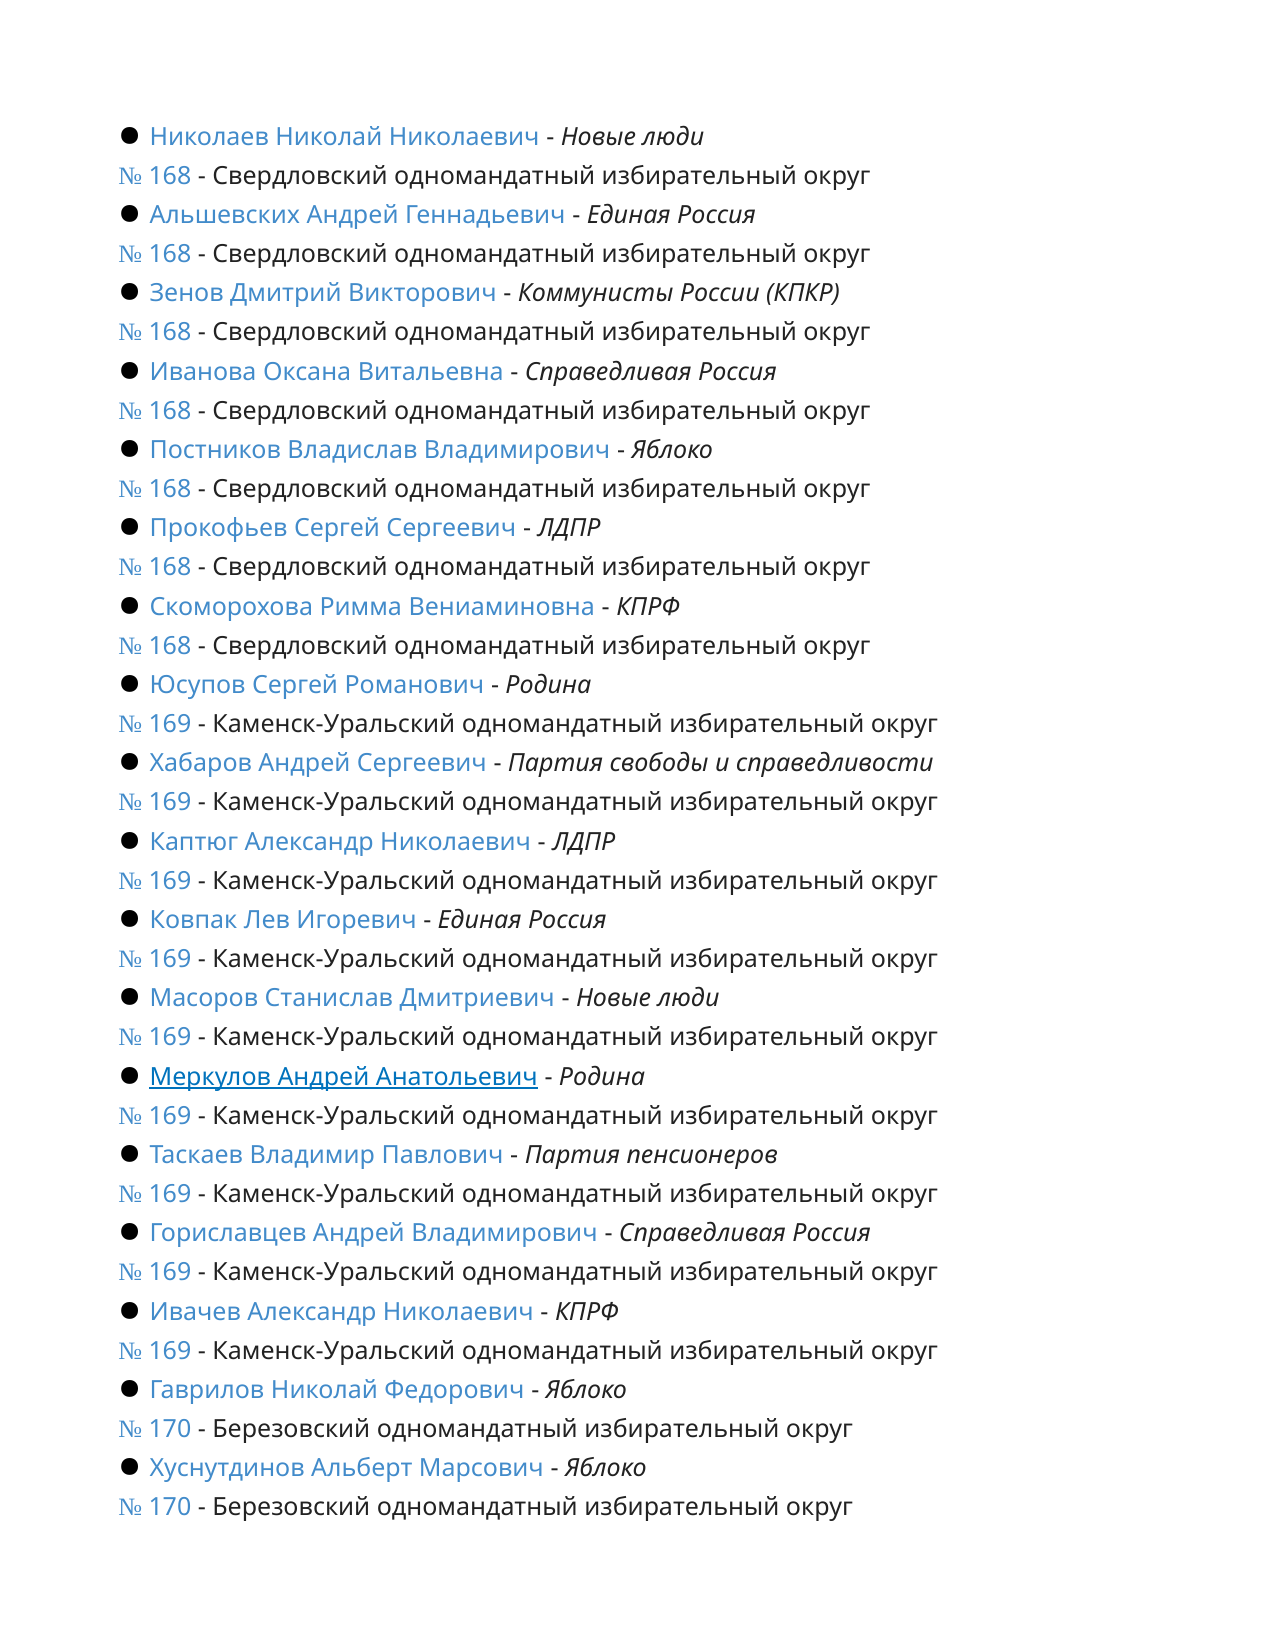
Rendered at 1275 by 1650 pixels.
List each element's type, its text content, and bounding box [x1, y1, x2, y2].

list Альшевских Андрей Геннадьевич - Единая Россия [120, 196, 1157, 231]
list Зенов Дмитрий Викторович - Коммунисты России (КПКР) [120, 275, 1157, 309]
list Таскаев Владимир Павлович - Партия пенсионеров [120, 1136, 1157, 1171]
list Каптюг Александр Николаевич - ЛДПР [120, 823, 1157, 857]
text № 168 - Свердловский одномандатный избирательный округ [118, 549, 1157, 583]
list Масоров Станислав Дмитриевич - Новые люди [120, 980, 1157, 1014]
text № 168 - Свердловский одномандатный избирательный округ [118, 157, 1157, 191]
list Иванова Оксана Витальевна - Справедливая Россия [120, 353, 1157, 387]
text № 170 - Березовский одномандатный избирательный округ [118, 1489, 1157, 1523]
list Ковпак Лев Игоревич - Единая Россия [120, 901, 1157, 936]
text № 169 - Каменск-Уральский одномандатный избирательный округ [118, 784, 1157, 818]
text № 169 - Каменск-Уральский одномандатный избирательный округ [118, 941, 1157, 975]
text № 168 - Свердловский одномандатный избирательный округ [118, 392, 1157, 426]
list Прокофьев Сергей Сергеевич - ЛДПР [120, 510, 1157, 544]
text № 169 - Каменск-Уральский одномандатный избирательный округ [118, 1176, 1157, 1210]
list Хабаров Андрей Сергеевич - Партия свободы и справедливости [120, 745, 1157, 779]
text № 168 - Свердловский одномандатный избирательный округ [118, 627, 1157, 661]
list Скоморохова Римма Вениаминовна - КПРФ [120, 588, 1157, 622]
list Хуснутдинов Альберт Марсович - Яблоко [120, 1450, 1157, 1484]
list Гаврилов Николай Федорович - Яблоко [120, 1371, 1157, 1406]
text № 169 - Каменск-Уральский одномандатный избирательный округ [118, 1097, 1157, 1131]
list Николаев Николай Николаевич - Новые люди [120, 118, 1157, 152]
text № 168 - Свердловский одномандатный избирательный округ [118, 314, 1157, 348]
list Постников Владислав Владимирович - Яблоко [120, 431, 1157, 466]
list Меркулов Андрей Анатольевич - Родина [120, 1058, 1157, 1092]
list Юсупов Сергей Романович - Родина [120, 666, 1157, 701]
list Ивачев Александр Николаевич - КПРФ [120, 1293, 1157, 1327]
list Гориславцев Андрей Владимирович - Справедливая Россия [120, 1215, 1157, 1249]
text № 170 - Березовский одномандатный избирательный округ [118, 1411, 1157, 1445]
text № 169 - Каменск-Уральский одномандатный избирательный округ [118, 1254, 1157, 1288]
text № 168 - Свердловский одномандатный избирательный округ [118, 471, 1157, 505]
text № 169 - Каменск-Уральский одномандатный избирательный округ [118, 1019, 1157, 1053]
text № 169 - Каменск-Уральский одномандатный избирательный округ [118, 1332, 1157, 1366]
text № 168 - Свердловский одномандатный избирательный округ [118, 236, 1157, 270]
text № 169 - Каменск-Уральский одномандатный избирательный округ [118, 862, 1157, 896]
text № 169 - Каменск-Уральский одномандатный избирательный округ [118, 706, 1157, 740]
